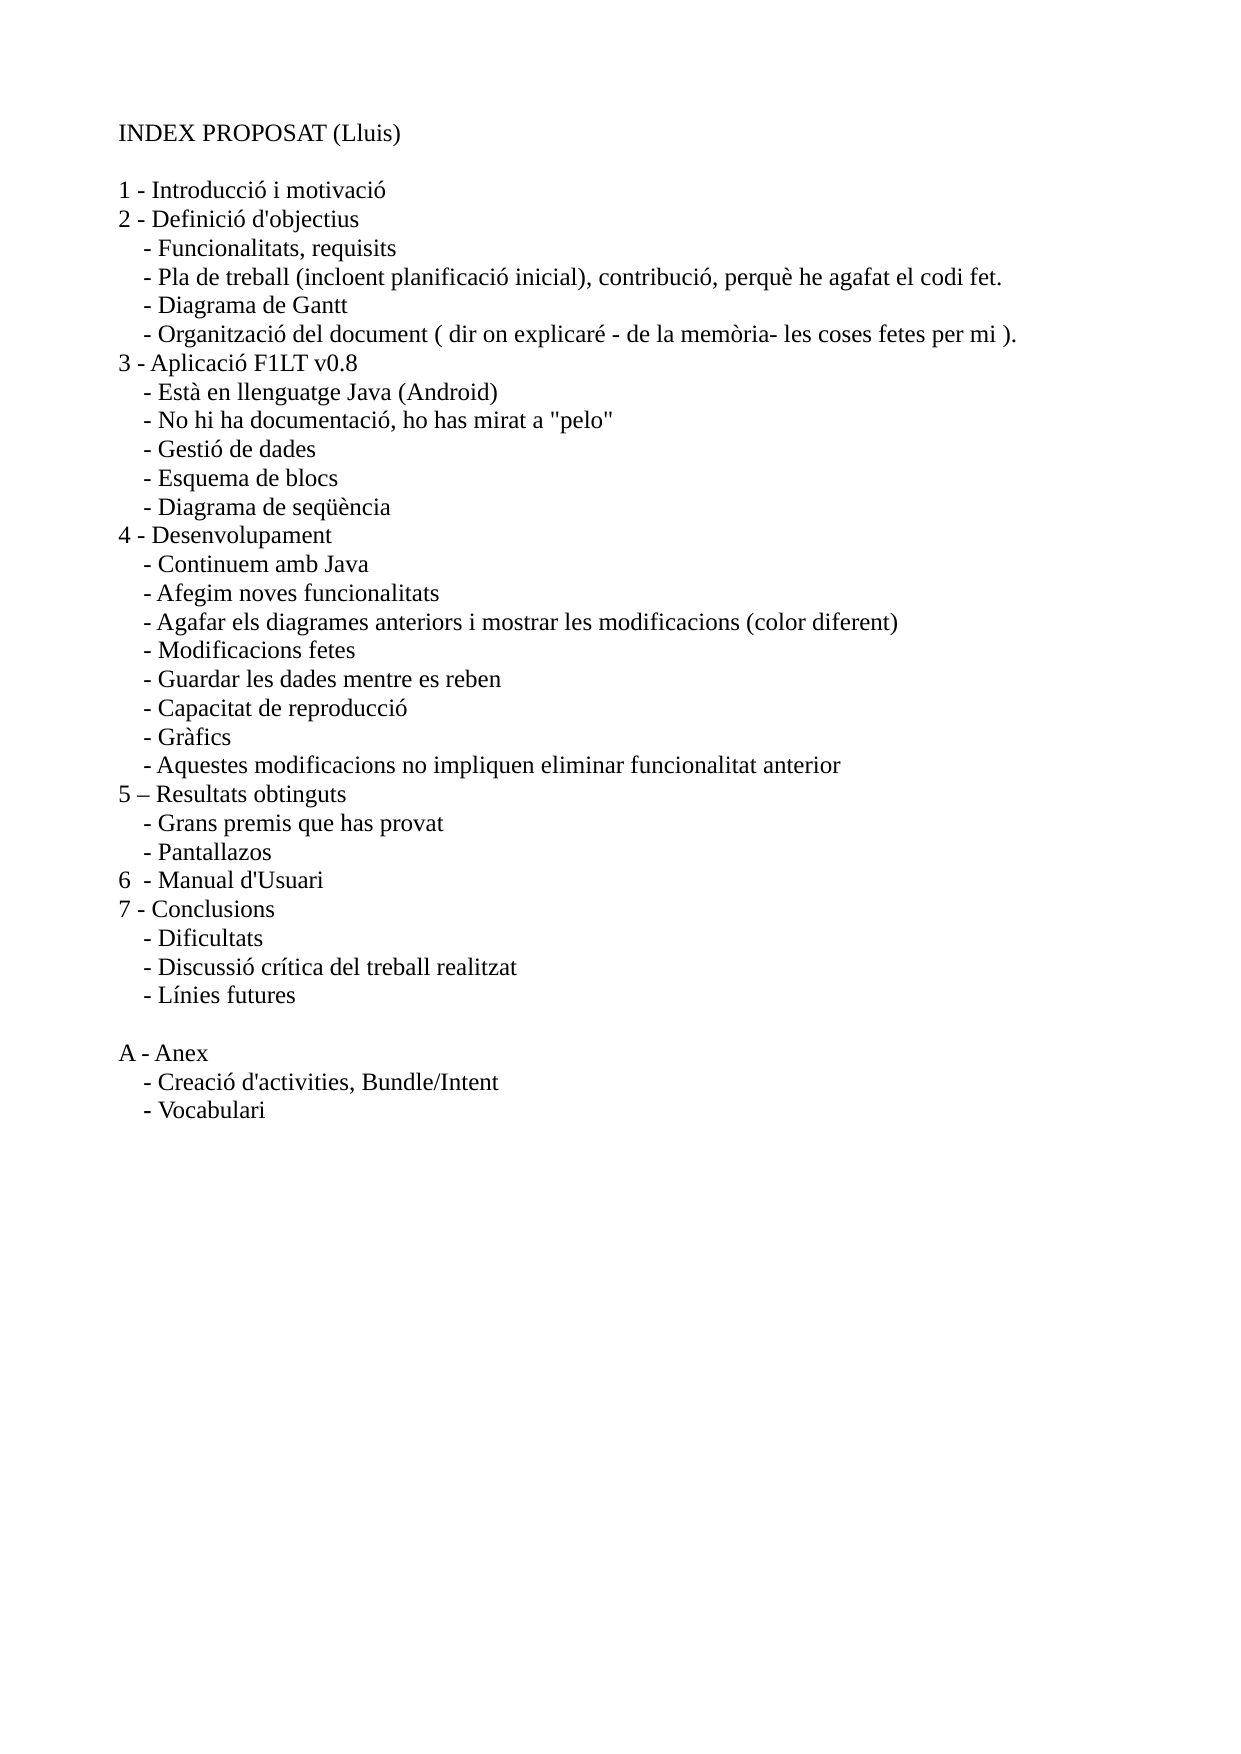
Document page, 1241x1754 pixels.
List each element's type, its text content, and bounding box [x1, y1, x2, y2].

text 1 - Introducció i motivació [118, 176, 1122, 204]
text - Diagrama de seqüència [118, 492, 1122, 521]
text 6 - Manual d'Usuari [118, 866, 1122, 894]
text - Gestió de dades [118, 434, 1122, 463]
text - Grans premis que has provat [118, 808, 1122, 837]
text - Continuem amb Java [118, 549, 1122, 578]
text 3 - Aplicació F1LT v0.8 [118, 348, 1122, 377]
text - Vocabulari [118, 1096, 1122, 1124]
text 2 - Definició d'objectius [118, 204, 1122, 233]
text - Afegim noves funcionalitats [118, 578, 1122, 607]
text INDEX PROPOSAT (Lluis) [118, 118, 1122, 147]
text - Pantallazos [118, 837, 1122, 866]
text 7 - Conclusions [118, 894, 1122, 923]
text 5 – Resultats obtinguts [118, 779, 1122, 808]
text 4 - Desenvolupament [118, 521, 1122, 549]
text - Diagrama de Gantt [118, 291, 1122, 319]
text - Aquestes modificacions no impliquen eliminar funcionalitat anterior [118, 751, 1122, 779]
text - No hi ha documentació, ho has mirat a "pelo" [118, 406, 1122, 434]
text - Creació d'activities, Bundle/Intent [118, 1067, 1122, 1096]
text - Pla de treball (incloent planificació inicial), contribució, perquè he agafat el codi fet. [118, 262, 1122, 291]
text A - Anex [118, 1038, 1122, 1067]
text - Funcionalitats, requisits [118, 233, 1122, 262]
text - Gràfics [118, 722, 1122, 751]
text - Discussió crítica del treball realitzat [118, 952, 1122, 981]
text - Modificacions fetes [118, 636, 1122, 664]
text - Agafar els diagrames anteriors i mostrar les modificacions (color diferent) [118, 607, 1122, 636]
text - Capacitat de reproducció [118, 693, 1122, 722]
text - Línies futures [118, 981, 1122, 1038]
text - Organització del document ( dir on explicaré - de la memòria- les coses fetes per mi ). [118, 319, 1122, 348]
text - Dificultats [118, 923, 1122, 952]
text - Guardar les dades mentre es reben [118, 664, 1122, 693]
text - Esquema de blocs [118, 463, 1122, 492]
text - Està en llenguatge Java (Android) [118, 377, 1122, 406]
